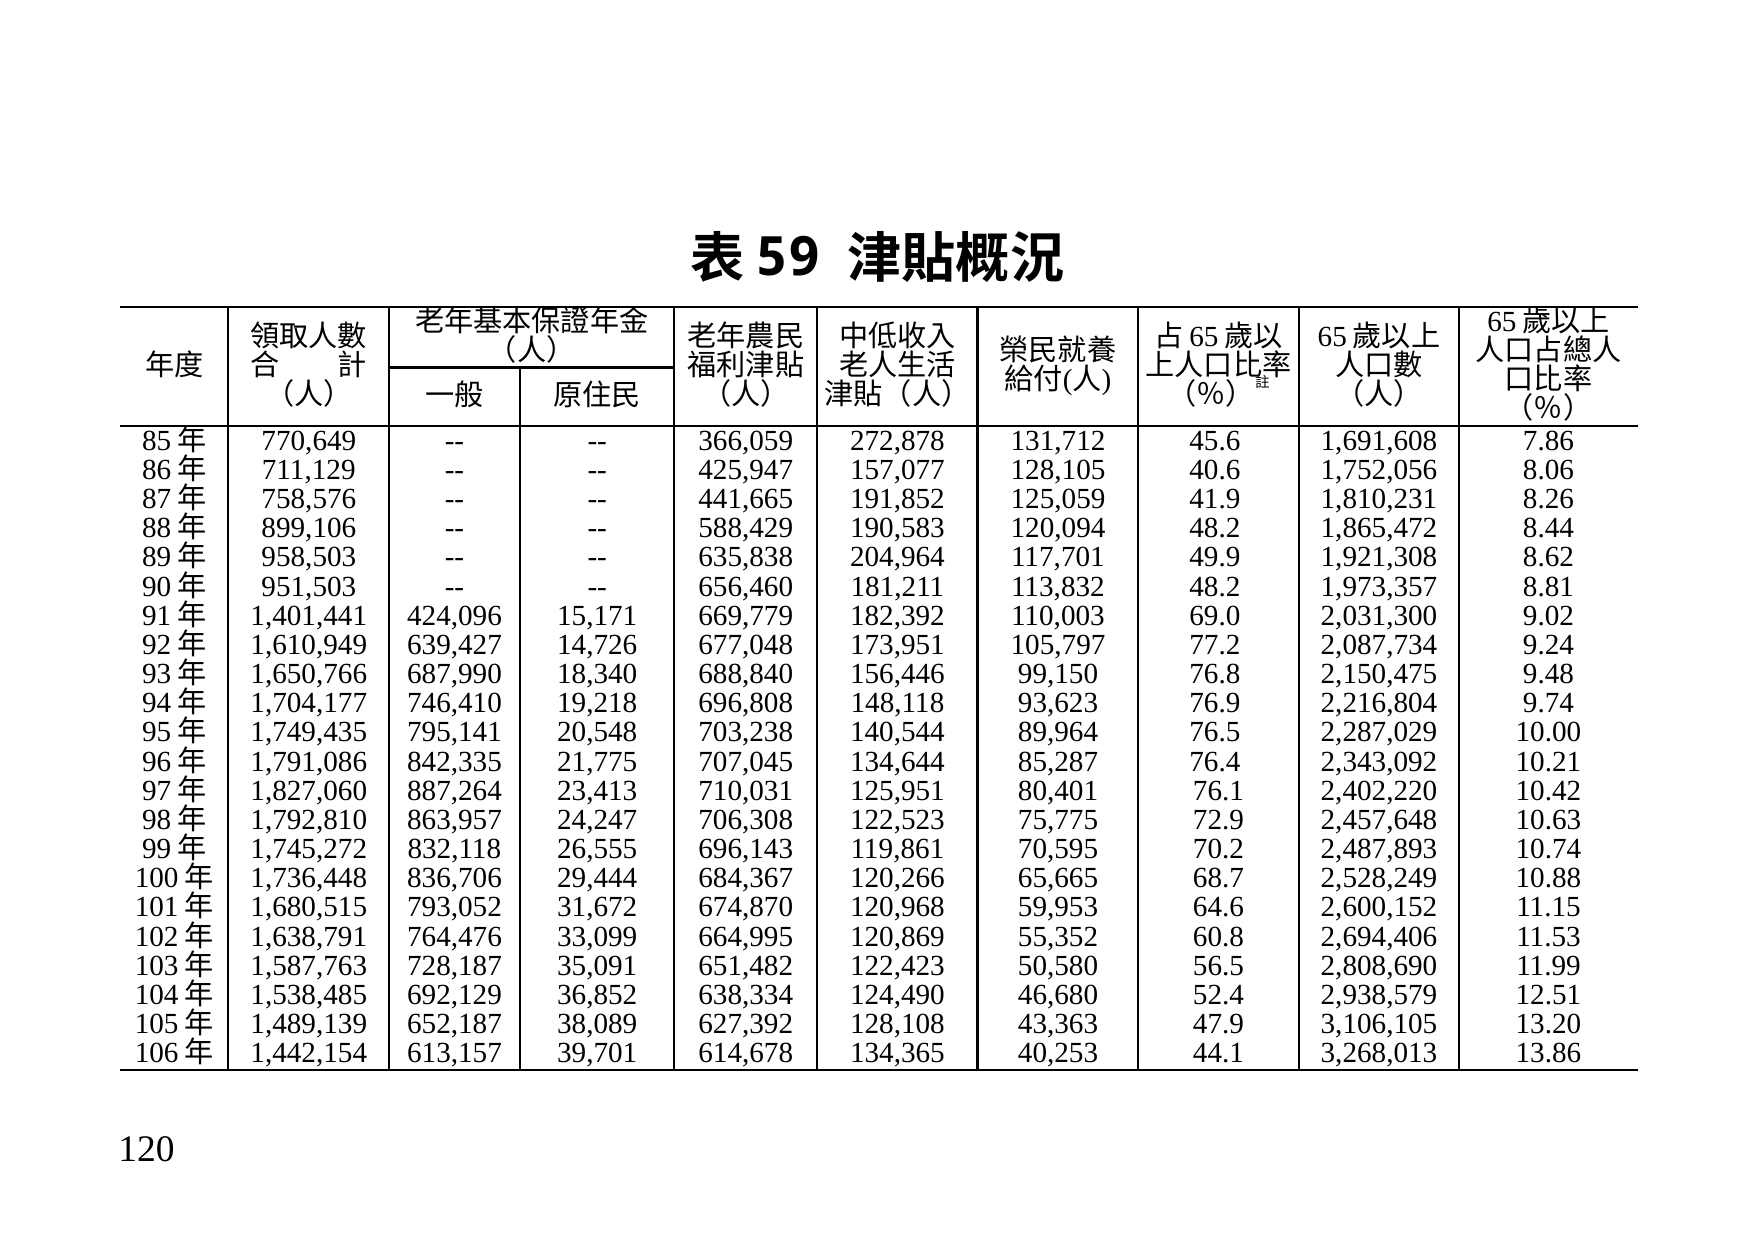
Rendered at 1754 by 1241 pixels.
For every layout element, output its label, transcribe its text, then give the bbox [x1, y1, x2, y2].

table_cell 11.99 [1460, 952, 1637, 981]
table_cell 20,548 [521, 719, 673, 748]
table_cell 90年 [120, 573, 227, 602]
table_cell 113,832 [979, 573, 1137, 602]
table_cell 707,045 [675, 748, 816, 777]
table_cell 48.2 [1139, 573, 1298, 602]
table_cell 14,726 [521, 631, 673, 660]
table_cell 728,187 [390, 952, 519, 981]
table_cell 89,964 [979, 719, 1137, 748]
table_cell 100年 [120, 864, 227, 893]
table_cell 10.00 [1460, 719, 1637, 748]
table_cell 33,099 [521, 923, 673, 952]
table_header 65歲以上 人口數 （人） [1300, 308, 1458, 425]
table_cell 2,808,690 [1300, 952, 1458, 981]
table_cell 1,865,472 [1300, 514, 1458, 543]
table_cell 41.9 [1139, 485, 1298, 514]
table_cell 95年 [120, 719, 227, 748]
subtitle 表59 津貼概況 [118, 181, 1636, 306]
table_cell 656,460 [675, 573, 816, 602]
table_cell 1,638,791 [229, 923, 388, 952]
table_cell 40,253 [979, 1039, 1137, 1068]
table_cell 366,059 [675, 427, 816, 456]
table_cell 9.24 [1460, 631, 1637, 660]
table_cell 958,503 [229, 544, 388, 573]
table_cell 85年 [120, 427, 227, 456]
table_cell 11.53 [1460, 923, 1637, 952]
table_cell 272,878 [818, 427, 976, 456]
table_cell 795,141 [390, 719, 519, 748]
table_cell 688,840 [675, 660, 816, 689]
table_cell 39,701 [521, 1039, 673, 1068]
table_cell 204,964 [818, 544, 976, 573]
table_cell 128,108 [818, 1010, 976, 1039]
table_cell 64.6 [1139, 894, 1298, 923]
table_cell 76.1 [1139, 777, 1298, 806]
table_cell 一般 [390, 369, 519, 425]
table_cell 8.26 [1460, 485, 1637, 514]
table_cell -- [521, 427, 673, 456]
table_cell 7.86 [1460, 427, 1637, 456]
table_cell 157,077 [818, 456, 976, 485]
table_cell 793,052 [390, 894, 519, 923]
table_cell 441,665 [675, 485, 816, 514]
table_header 占65歲以上人口比率（％）註 [1139, 308, 1298, 425]
table_cell 182,392 [818, 602, 976, 631]
table_header 領取人數 合 計 （人） [229, 308, 388, 425]
table_cell 651,482 [675, 952, 816, 981]
table_cell 2,402,220 [1300, 777, 1458, 806]
table_cell 2,487,893 [1300, 835, 1458, 864]
table_cell 669,779 [675, 602, 816, 631]
table_cell -- [521, 573, 673, 602]
table_cell 26,555 [521, 835, 673, 864]
table_cell 101年 [120, 894, 227, 923]
table_cell 70.2 [1139, 835, 1298, 864]
table_cell 24,247 [521, 806, 673, 835]
table_cell 93,623 [979, 689, 1137, 718]
table_cell 1,650,766 [229, 660, 388, 689]
table_cell 65,665 [979, 864, 1137, 893]
table_cell 56.5 [1139, 952, 1298, 981]
table_cell 76.9 [1139, 689, 1298, 718]
table_cell -- [390, 573, 519, 602]
table_cell 3,268,013 [1300, 1039, 1458, 1068]
table_cell 1,736,448 [229, 864, 388, 893]
table_cell 134,365 [818, 1039, 976, 1068]
table_cell 122,523 [818, 806, 976, 835]
table_cell 2,457,648 [1300, 806, 1458, 835]
table_cell 696,808 [675, 689, 816, 718]
table_cell -- [390, 544, 519, 573]
table_cell 1,752,056 [1300, 456, 1458, 485]
table_cell 60.8 [1139, 923, 1298, 952]
table_cell 96年 [120, 748, 227, 777]
table_cell 588,429 [675, 514, 816, 543]
table_cell -- [390, 456, 519, 485]
table_cell 80,401 [979, 777, 1137, 806]
table_cell 1,745,272 [229, 835, 388, 864]
table_cell 89年 [120, 544, 227, 573]
table_cell 1,792,810 [229, 806, 388, 835]
table_cell 120,266 [818, 864, 976, 893]
table_cell 21,775 [521, 748, 673, 777]
table_cell 832,118 [390, 835, 519, 864]
table_cell 677,048 [675, 631, 816, 660]
table_cell 103年 [120, 952, 227, 981]
table_cell 13.20 [1460, 1010, 1637, 1039]
table_cell 9.48 [1460, 660, 1637, 689]
table_cell 119,861 [818, 835, 976, 864]
table_cell 36,852 [521, 981, 673, 1010]
table_cell 1,610,949 [229, 631, 388, 660]
table_cell 10.21 [1460, 748, 1637, 777]
table_cell 19,218 [521, 689, 673, 718]
table_cell 76.4 [1139, 748, 1298, 777]
table_cell 1,810,231 [1300, 485, 1458, 514]
table_cell 664,995 [675, 923, 816, 952]
table_cell 15,171 [521, 602, 673, 631]
table_cell 2,087,734 [1300, 631, 1458, 660]
table_header 年度 [120, 308, 227, 425]
table_cell 703,238 [675, 719, 816, 748]
table_cell 181,211 [818, 573, 976, 602]
table_cell 86年 [120, 456, 227, 485]
table_cell 638,334 [675, 981, 816, 1010]
table_cell 711,129 [229, 456, 388, 485]
table_cell 104年 [120, 981, 227, 1010]
table_cell 106年 [120, 1039, 227, 1068]
table_cell 2,528,249 [1300, 864, 1458, 893]
table_cell 613,157 [390, 1039, 519, 1068]
table_cell 40.6 [1139, 456, 1298, 485]
table_header 中低收入 老人生活 津貼（人） [818, 308, 976, 425]
table_cell 190,583 [818, 514, 976, 543]
table_cell 45.6 [1139, 427, 1298, 456]
table_cell 2,938,579 [1300, 981, 1458, 1010]
table_cell 692,129 [390, 981, 519, 1010]
table_cell 124,490 [818, 981, 976, 1010]
table_cell 43,363 [979, 1010, 1137, 1039]
table_cell 48.2 [1139, 514, 1298, 543]
table_cell 706,308 [675, 806, 816, 835]
table_cell 696,143 [675, 835, 816, 864]
table_cell 120,094 [979, 514, 1137, 543]
table_cell 425,947 [675, 456, 816, 485]
table_cell 1,489,139 [229, 1010, 388, 1039]
table_cell 1,921,308 [1300, 544, 1458, 573]
table_cell 68.7 [1139, 864, 1298, 893]
table_cell 94年 [120, 689, 227, 718]
table_cell 764,476 [390, 923, 519, 952]
table_cell 134,644 [818, 748, 976, 777]
table_cell 863,957 [390, 806, 519, 835]
table_cell 2,694,406 [1300, 923, 1458, 952]
table_cell 2,150,475 [1300, 660, 1458, 689]
table_cell 120,869 [818, 923, 976, 952]
table_cell 836,706 [390, 864, 519, 893]
table_cell 1,704,177 [229, 689, 388, 718]
table_cell 93年 [120, 660, 227, 689]
table_cell 887,264 [390, 777, 519, 806]
table_cell 684,367 [675, 864, 816, 893]
table_cell 49.9 [1139, 544, 1298, 573]
table_cell 88年 [120, 514, 227, 543]
table_cell 2,600,152 [1300, 894, 1458, 923]
table_cell 674,870 [675, 894, 816, 923]
table_cell 10.42 [1460, 777, 1637, 806]
table_cell 652,187 [390, 1010, 519, 1039]
table_cell 8.62 [1460, 544, 1637, 573]
table_cell 35,091 [521, 952, 673, 981]
table_cell 125,059 [979, 485, 1137, 514]
table_cell 3,106,105 [1300, 1010, 1458, 1039]
table_cell 758,576 [229, 485, 388, 514]
table_cell 1,749,435 [229, 719, 388, 748]
table_cell -- [390, 485, 519, 514]
table_cell -- [390, 514, 519, 543]
table_cell 69.0 [1139, 602, 1298, 631]
table_cell 1,538,485 [229, 981, 388, 1010]
table_cell 75,775 [979, 806, 1137, 835]
table_cell 10.88 [1460, 864, 1637, 893]
table_cell 38,089 [521, 1010, 673, 1039]
table_cell 424,096 [390, 602, 519, 631]
table_cell 52.4 [1139, 981, 1298, 1010]
table_cell 47.9 [1139, 1010, 1298, 1039]
table_header 65歲以上 人口占總人口比率（％） [1460, 308, 1637, 425]
table_cell 87年 [120, 485, 227, 514]
table_cell 18,340 [521, 660, 673, 689]
table_cell 9.74 [1460, 689, 1637, 718]
table_cell 148,118 [818, 689, 976, 718]
table_cell 10.63 [1460, 806, 1637, 835]
table_cell 92年 [120, 631, 227, 660]
table_cell 156,446 [818, 660, 976, 689]
table_cell 23,413 [521, 777, 673, 806]
table_cell 191,852 [818, 485, 976, 514]
table_header 榮民就養 給付(人) [979, 308, 1137, 425]
table_cell 2,287,029 [1300, 719, 1458, 748]
table_cell 710,031 [675, 777, 816, 806]
table_cell 627,392 [675, 1010, 816, 1039]
table_cell 99年 [120, 835, 227, 864]
table_cell 12.51 [1460, 981, 1637, 1010]
table_header 老年農民 福利津貼 （人） [675, 308, 816, 425]
table_cell 1,680,515 [229, 894, 388, 923]
table_cell -- [521, 456, 673, 485]
table_cell 97年 [120, 777, 227, 806]
table_cell 899,106 [229, 514, 388, 543]
table_cell 951,503 [229, 573, 388, 602]
table_cell 1,401,441 [229, 602, 388, 631]
table_cell 77.2 [1139, 631, 1298, 660]
table_cell 117,701 [979, 544, 1137, 573]
table_cell 原住民 [521, 369, 673, 425]
table_cell 91年 [120, 602, 227, 631]
table_cell 2,216,804 [1300, 689, 1458, 718]
table_cell 614,678 [675, 1039, 816, 1068]
table_cell 10.74 [1460, 835, 1637, 864]
table_cell 842,335 [390, 748, 519, 777]
table_cell 72.9 [1139, 806, 1298, 835]
table_cell 8.06 [1460, 456, 1637, 485]
table_cell 44.1 [1139, 1039, 1298, 1068]
table_cell 31,672 [521, 894, 673, 923]
table_cell 76.5 [1139, 719, 1298, 748]
table_cell 11.15 [1460, 894, 1637, 923]
table_cell 1,587,763 [229, 952, 388, 981]
table_cell 102年 [120, 923, 227, 952]
table_cell 13.86 [1460, 1039, 1637, 1068]
table_cell -- [521, 514, 673, 543]
table_cell 1,827,060 [229, 777, 388, 806]
table_cell 122,423 [818, 952, 976, 981]
table_cell 2,343,092 [1300, 748, 1458, 777]
table_cell 173,951 [818, 631, 976, 660]
table_cell 105年 [120, 1010, 227, 1039]
table_cell 99,150 [979, 660, 1137, 689]
table_cell 140,544 [818, 719, 976, 748]
table_cell 2,031,300 [1300, 602, 1458, 631]
table_cell 125,951 [818, 777, 976, 806]
table_cell 1,442,154 [229, 1039, 388, 1068]
table_cell 46,680 [979, 981, 1137, 1010]
table_cell 50,580 [979, 952, 1137, 981]
table_cell -- [390, 427, 519, 456]
table_cell 770,649 [229, 427, 388, 456]
table_cell 746,410 [390, 689, 519, 718]
table_cell 131,712 [979, 427, 1137, 456]
table_cell 8.44 [1460, 514, 1637, 543]
table_cell 76.8 [1139, 660, 1298, 689]
table_cell 639,427 [390, 631, 519, 660]
table_cell 105,797 [979, 631, 1137, 660]
table_cell 55,352 [979, 923, 1137, 952]
table_cell 635,838 [675, 544, 816, 573]
table_cell 59,953 [979, 894, 1137, 923]
table_cell 687,990 [390, 660, 519, 689]
table_cell 1,973,357 [1300, 573, 1458, 602]
table_cell 85,287 [979, 748, 1137, 777]
table_cell 128,105 [979, 456, 1137, 485]
table_cell 29,444 [521, 864, 673, 893]
table_cell 70,595 [979, 835, 1137, 864]
table_cell -- [521, 544, 673, 573]
table_cell 8.81 [1460, 573, 1637, 602]
table_header 老年基本保證年金 （人） [390, 308, 673, 366]
table_cell -- [521, 485, 673, 514]
table_cell 1,791,086 [229, 748, 388, 777]
table_cell 120,968 [818, 894, 976, 923]
table_cell 9.02 [1460, 602, 1637, 631]
table_cell 110,003 [979, 602, 1137, 631]
table_cell 1,691,608 [1300, 427, 1458, 456]
table_cell 98年 [120, 806, 227, 835]
